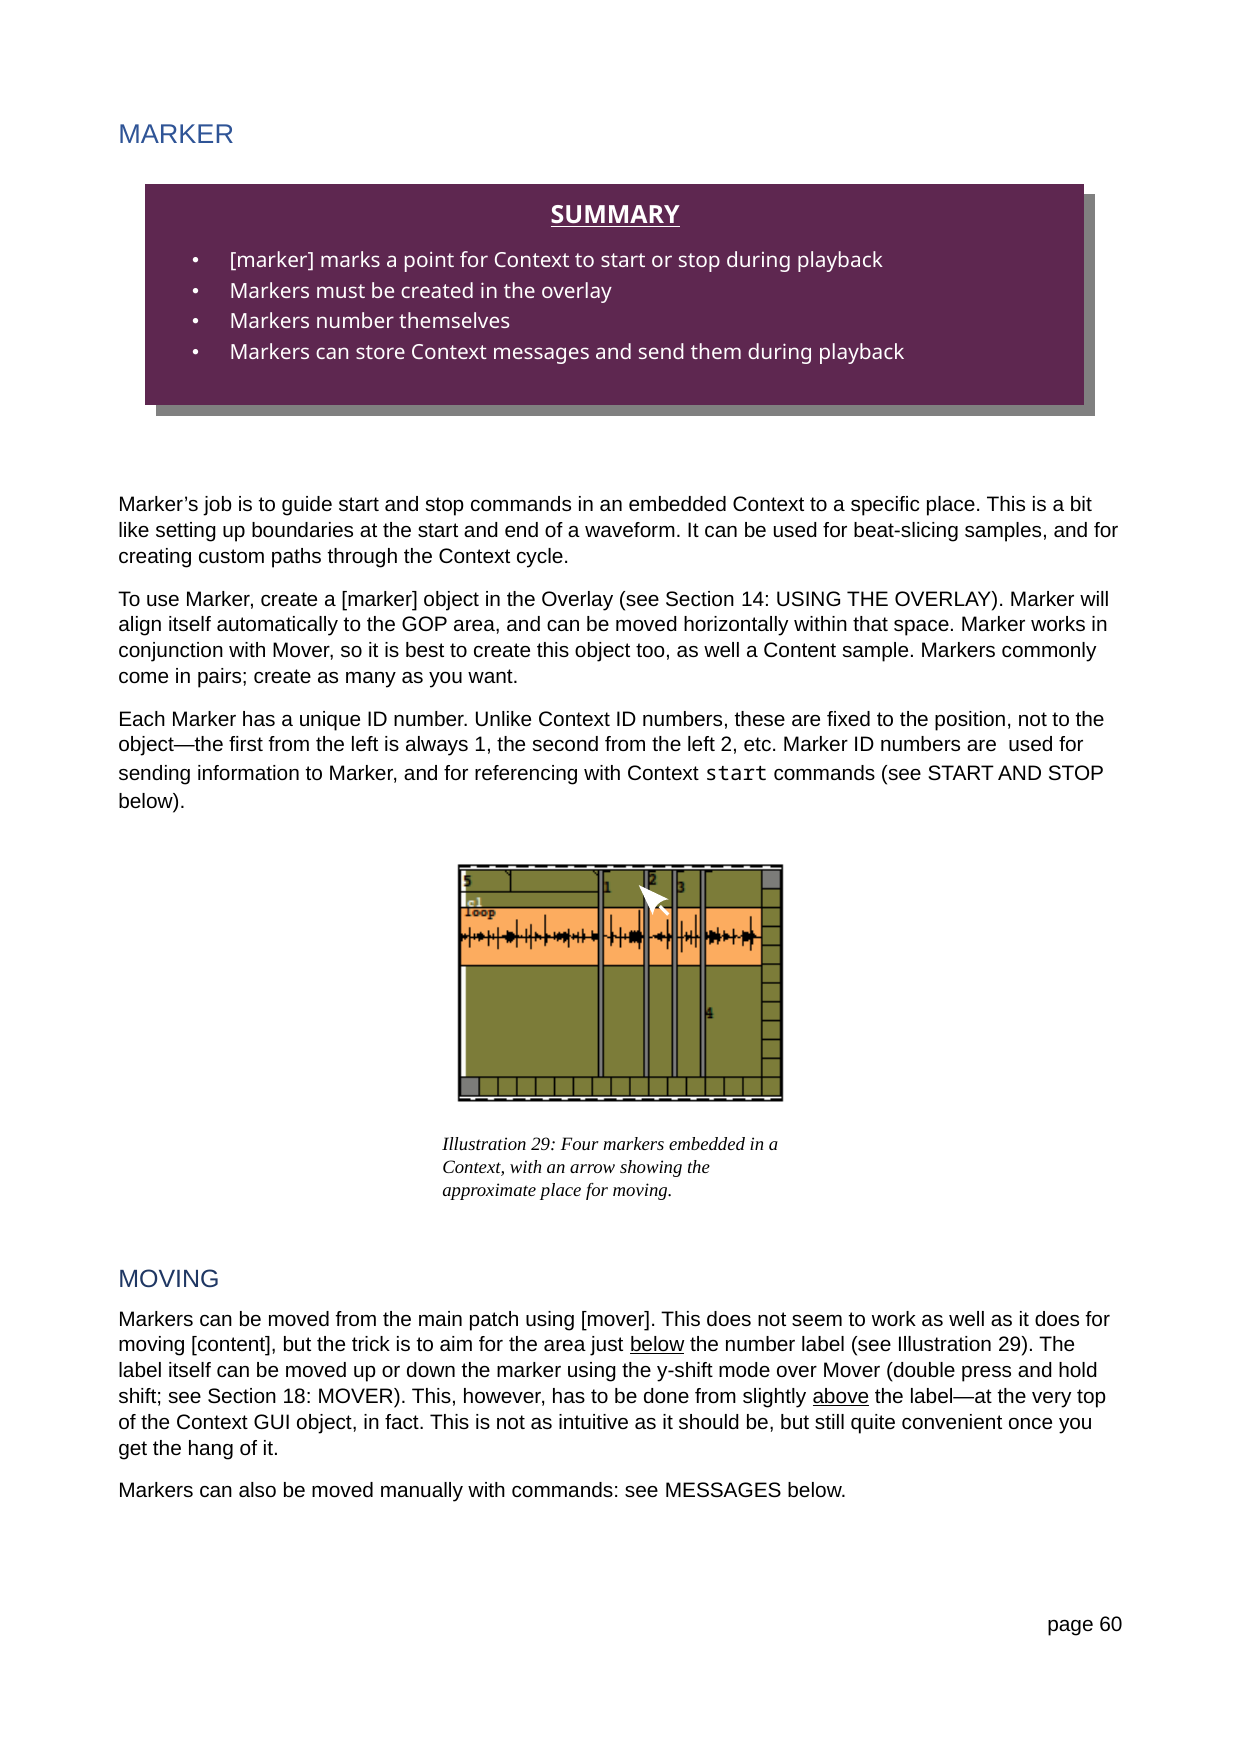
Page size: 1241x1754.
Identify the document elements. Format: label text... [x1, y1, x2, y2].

list Markers can store Context messages and send them during playback [192, 337, 1075, 366]
subtitle SUMMARY [154, 197, 1075, 231]
picture [441, 849, 799, 1119]
text To use Marker, create a [marker] object in the Overlay (see Section 14: USING THE OVERLAY). Marker will align itself automatically to the GOP area, and can be moved horizontally within that space. Marker works in conjunction with Mover, so it is best to create this object too, as well a Content sample. Markers commonly come in pairs; create as many as you want. [118, 586, 1122, 688]
subtitle MOVING [118, 1264, 1122, 1292]
text Markers can also be moved manually with commands: see MESSAGES below. [118, 1478, 1122, 1502]
text Markers can be moved from the main patch using [mover]. This does not seem to work as well as it does for moving [content], but the trick is to aim for the area just below the number label (see Illustration 29). The label itself can be moved up or down the marker using the y-shift mode over Mover (double press and hold shift; see Section 18: MOVER). This, however, has to be done from slightly above the label—at the very top of the Context GUI object, in fact. This is not as intuitive as it should be, but still quite convenient once you get the hang of it. [118, 1306, 1122, 1459]
list Markers number themselves [192, 307, 1075, 335]
list Markers must be created in the overlay [192, 276, 1075, 304]
text Each Marker has a unique ID number. Unlike Context ID numbers, these are fixed to the position, not to the object—the first from the left is always 1, the second from the left 2, etc. Marker ID numbers are used for sending information to Marker, and for referencing with Context start commands (see START AND STOP below). [118, 706, 1122, 813]
list [marker] marks a point for Context to start or stop during playback [192, 245, 1075, 274]
text Illustration 29: Four markers embedded in a Context, with an arrow showing the approximate place for moving. [442, 1119, 798, 1201]
subtitle MARKER [118, 118, 1122, 149]
text Marker’s job is to guide start and stop commands in an embedded Context to a specific place. This is a bit like setting up boundaries at the start and end of a waveform. It can be used for beat-slicing samples, and for creating custom paths through the Context cycle. [118, 492, 1122, 568]
